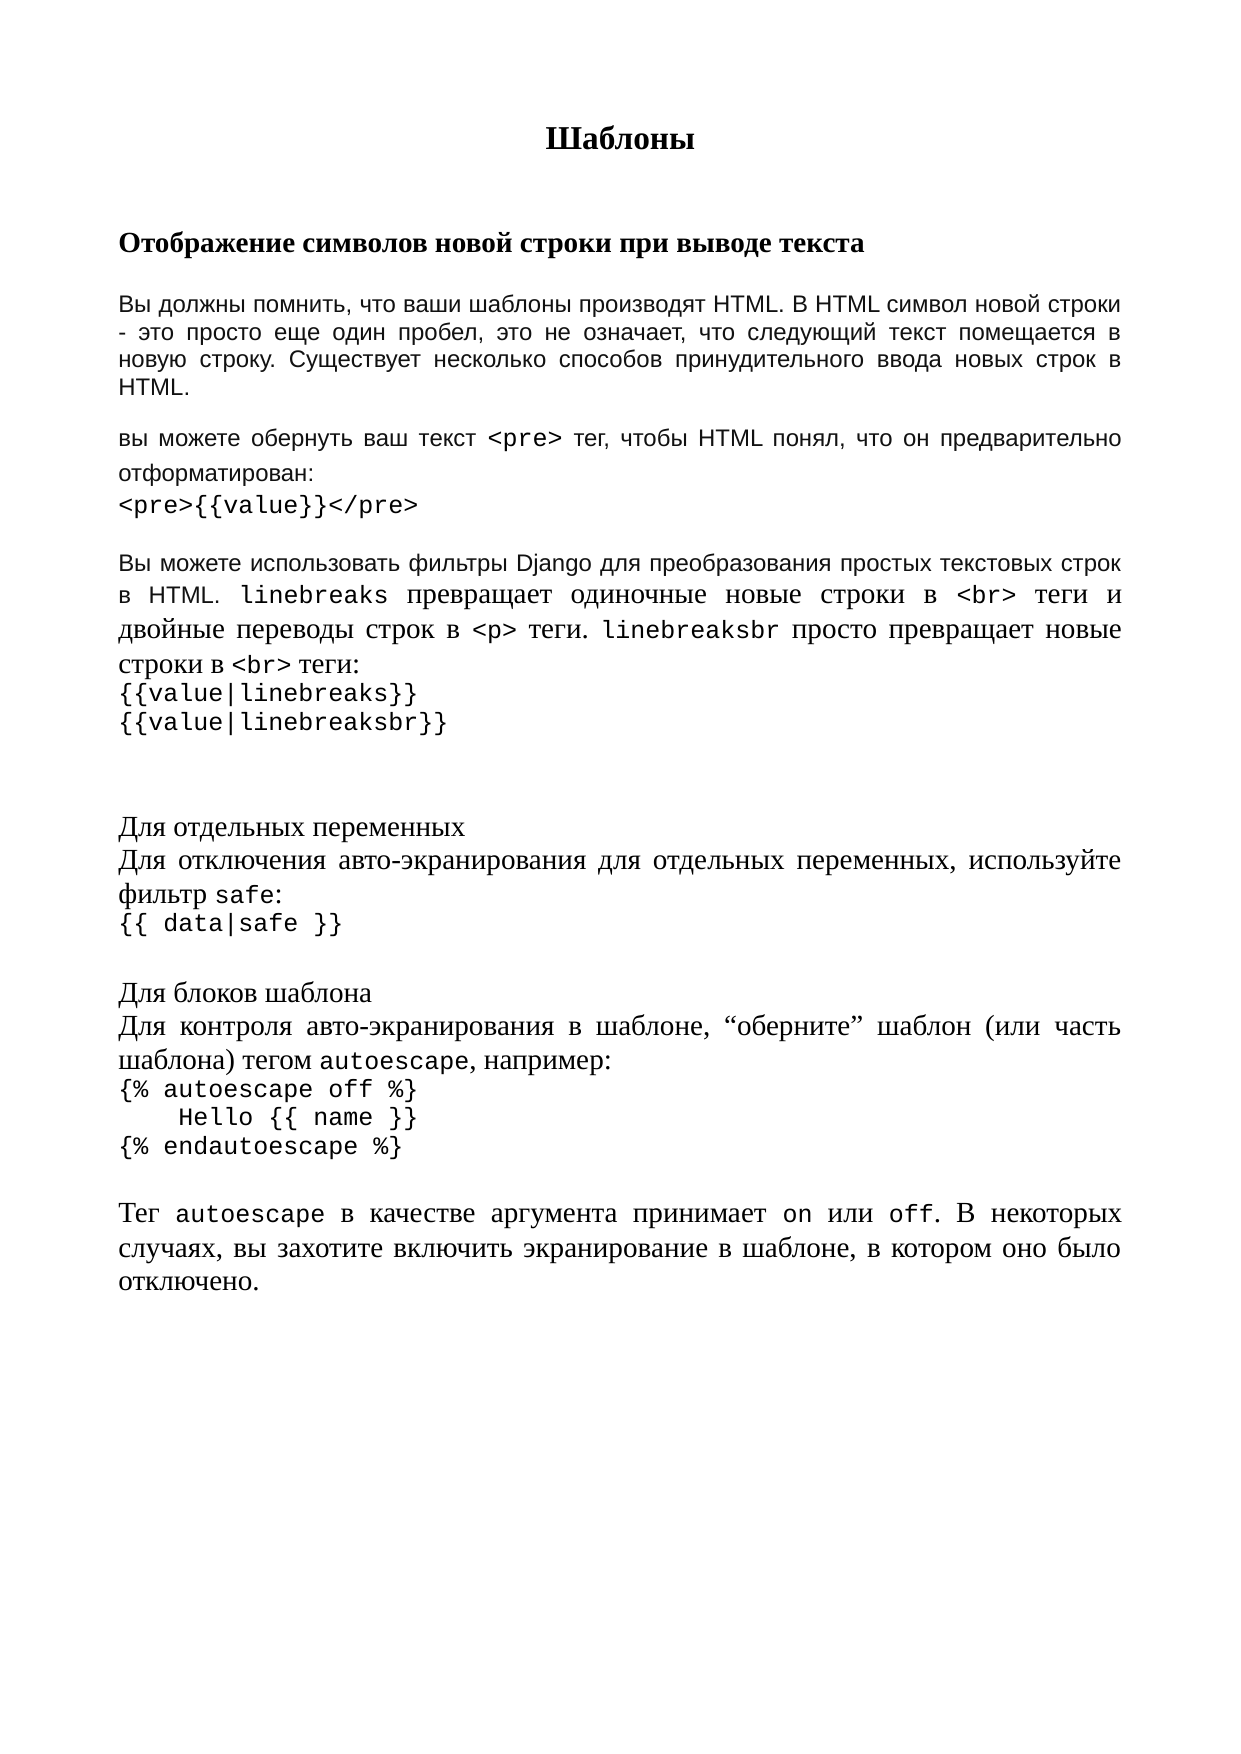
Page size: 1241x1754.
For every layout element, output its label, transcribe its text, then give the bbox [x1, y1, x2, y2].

text Для блоков шаблона [118, 975, 1122, 1008]
text {% autoescape off %} Hello {{ name }} {% endautoescape %} [118, 1077, 1122, 1162]
text Тег autoescape в качестве аргумента принимает on или off. В некоторых случаях, вы захотите включить экранирование в шаблоне, в котором оно было отключено. [118, 1195, 1122, 1297]
text {{value|linebreaksbr}} [118, 709, 1122, 738]
text Вы должны помнить, что ваши шаблоны производят HTML. В HTML символ новой строки - это просто еще один пробел, это не означает, что следующий текст помещается в новую строку. Существует несколько способов принудительного ввода новых строк в HTML. [118, 290, 1122, 400]
text <pre>{{value}}</pre> [118, 492, 1122, 521]
text Вы можете использовать фильтры Django для преобразования простых текстовых строк в HTML. linebreaks превращает одиночные новые строки в <br> теги и двойные переводы строк в <p> теги. linebreaksbr просто превращает новые строки в <br> теги: [118, 549, 1122, 681]
text Для контроля авто-экранирования в шаблоне, “оберните” шаблон (или часть шаблона) тегом autoescape, например: [118, 1008, 1122, 1077]
text {{value|linebreaks}} [118, 681, 1122, 709]
subtitle Отображение символов новой строки при выводе текста [118, 225, 1122, 259]
subtitle Шаблоны [118, 118, 1122, 156]
text {{ data|safe }} [118, 911, 1122, 939]
text Для отдельных переменных [118, 809, 1122, 842]
text вы можете обернуть ваш текст <pre> тег, чтобы HTML понял, что он предварительно отформатирован: [118, 419, 1122, 487]
text Для отключения авто-экранирования для отдельных переменных, используйте фильтр safe: [118, 842, 1122, 911]
